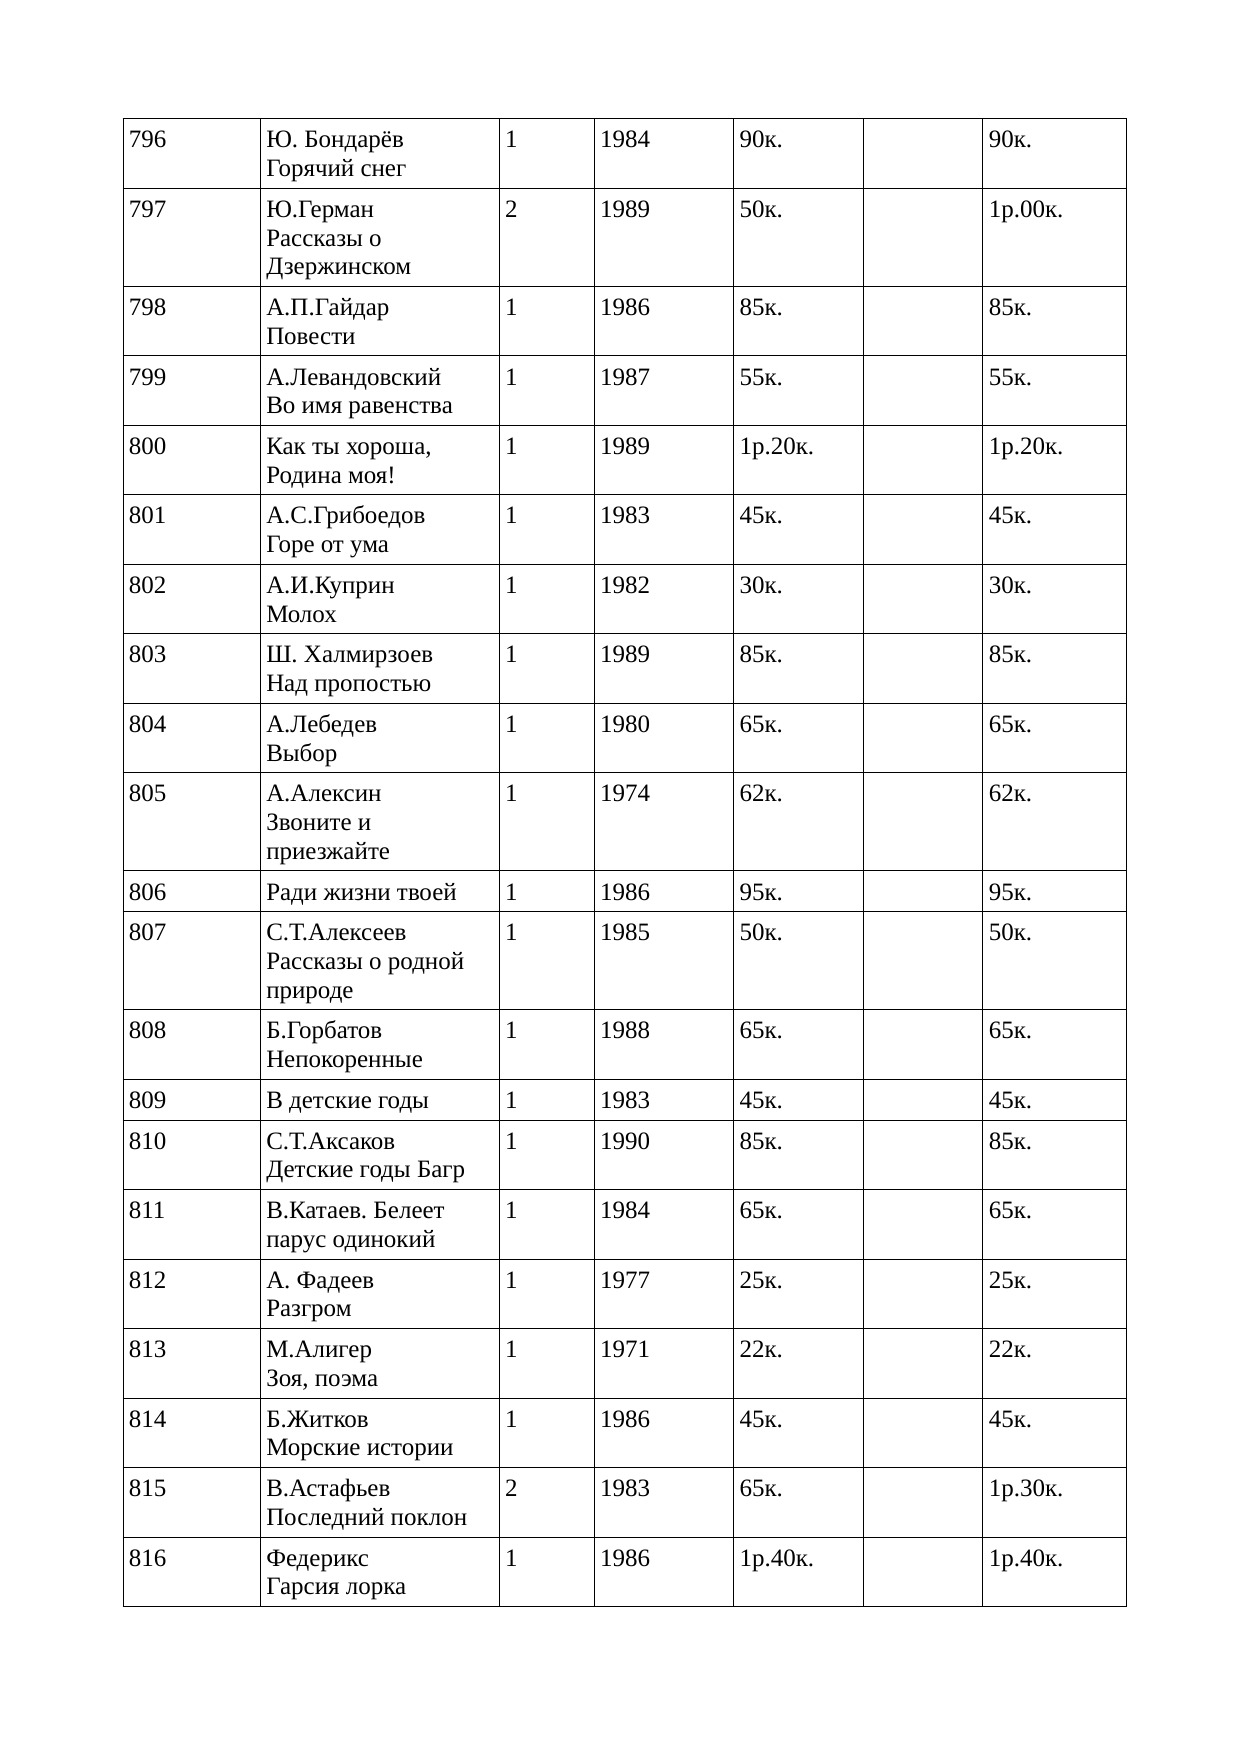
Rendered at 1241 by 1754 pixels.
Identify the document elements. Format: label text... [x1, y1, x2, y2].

table_cell 25к. [983, 1260, 1126, 1328]
table_cell Б.Житков Морские истории [261, 1399, 499, 1467]
table_cell 85к. [983, 287, 1126, 355]
table_cell 1985 [595, 912, 733, 1009]
table_cell [864, 287, 982, 355]
table_cell 816 [124, 1538, 260, 1606]
table_cell 804 [124, 704, 260, 772]
table_cell А.С.Грибоедов Горе от ума [261, 495, 499, 564]
table_cell 1980 [595, 704, 733, 772]
table_cell 55к. [983, 356, 1126, 425]
table_cell 1р.30к. [983, 1468, 1126, 1536]
table_cell [864, 704, 982, 772]
table_cell [864, 1010, 982, 1079]
table_cell 2 [500, 189, 594, 286]
table_cell [864, 426, 982, 494]
table_cell 30к. [983, 565, 1126, 633]
table_cell 811 [124, 1190, 260, 1258]
table_cell 798 [124, 287, 260, 355]
table_cell 85к. [734, 287, 863, 355]
table_cell [864, 565, 982, 633]
table_cell Ю. Бондарёв Горячий снег [261, 119, 499, 188]
table_cell 1 [500, 356, 594, 425]
table_cell В.Астафьев Последний поклон [261, 1468, 499, 1536]
table_cell 65к. [734, 704, 863, 772]
table_cell 1 [500, 287, 594, 355]
table_cell 1 [500, 426, 594, 494]
table_cell А.П.Гайдар Повести [261, 287, 499, 355]
table_cell 65к. [734, 1468, 863, 1536]
table_cell 50к. [734, 912, 863, 1009]
table_cell А.Лебедев Выбор [261, 704, 499, 772]
table_cell 90к. [983, 119, 1126, 188]
table_cell [864, 189, 982, 286]
table_cell [864, 1538, 982, 1606]
table_cell 1р.20к. [734, 426, 863, 494]
table_cell 1 [500, 704, 594, 772]
table_cell [864, 1121, 982, 1189]
table_cell [864, 1190, 982, 1258]
table_cell 55к. [734, 356, 863, 425]
table_cell [864, 119, 982, 188]
table_cell [864, 1399, 982, 1467]
table_cell 85к. [983, 634, 1126, 703]
table_cell [864, 871, 982, 911]
table_cell 85к. [734, 634, 863, 703]
table_cell 50к. [734, 189, 863, 286]
table_cell 1 [500, 1190, 594, 1258]
table_cell Ю.Герман Рассказы о Дзержинском [261, 189, 499, 286]
table_cell В детские годы [261, 1080, 499, 1119]
table_cell 45к. [983, 1399, 1126, 1467]
table_cell 799 [124, 356, 260, 425]
table_cell [864, 773, 982, 870]
table_cell 1 [500, 119, 594, 188]
table_cell 1984 [595, 119, 733, 188]
table_cell [864, 1080, 982, 1119]
table_cell 90к. [734, 119, 863, 188]
table_cell 808 [124, 1010, 260, 1079]
table_cell 807 [124, 912, 260, 1009]
table_cell 22к. [734, 1329, 863, 1397]
table_cell 1983 [595, 495, 733, 564]
table_cell [864, 1260, 982, 1328]
table_cell 95к. [734, 871, 863, 911]
table_cell 800 [124, 426, 260, 494]
table_cell В.Катаев. Белеет парус одинокий [261, 1190, 499, 1258]
table_cell 802 [124, 565, 260, 633]
table_cell 1971 [595, 1329, 733, 1397]
table_cell 1986 [595, 1538, 733, 1606]
table_cell 806 [124, 871, 260, 911]
table_cell 85к. [734, 1121, 863, 1189]
table_cell М.Алигер Зоя, поэма [261, 1329, 499, 1397]
table_cell А.И.Куприн Молох [261, 565, 499, 633]
table_cell 796 [124, 119, 260, 188]
table_cell 805 [124, 773, 260, 870]
table_cell 1 [500, 1538, 594, 1606]
table_cell 1988 [595, 1010, 733, 1079]
table_cell Б.Горбатов Непокоренные [261, 1010, 499, 1079]
table_cell 1986 [595, 871, 733, 911]
table_cell А. Фадеев Разгром [261, 1260, 499, 1328]
table_cell 2 [500, 1468, 594, 1536]
table_cell 1974 [595, 773, 733, 870]
table_cell 1 [500, 1080, 594, 1119]
table_cell 1 [500, 1121, 594, 1189]
table_cell С.Т.Алексеев Рассказы о родной природе [261, 912, 499, 1009]
table_cell 1р.00к. [983, 189, 1126, 286]
table_cell 1 [500, 912, 594, 1009]
table_cell 1р.40к. [983, 1538, 1126, 1606]
table_cell 95к. [983, 871, 1126, 911]
table_cell [864, 495, 982, 564]
table_cell С.Т.Аксаков Детские годы Багр [261, 1121, 499, 1189]
table_cell 1 [500, 871, 594, 911]
table_cell 1989 [595, 634, 733, 703]
table_cell Ш. Халмирзоев Над пропостью [261, 634, 499, 703]
table_cell [864, 634, 982, 703]
table_cell 1 [500, 1329, 594, 1397]
table_cell А.Алексин Звоните и приезжайте [261, 773, 499, 870]
table_cell [864, 912, 982, 1009]
table_cell 45к. [734, 495, 863, 564]
table_cell 65к. [983, 704, 1126, 772]
table_cell 1 [500, 773, 594, 870]
table_cell 45к. [983, 495, 1126, 564]
table_cell 797 [124, 189, 260, 286]
table_cell 25к. [734, 1260, 863, 1328]
table_cell 1 [500, 565, 594, 633]
table_cell 812 [124, 1260, 260, 1328]
table_cell 1982 [595, 565, 733, 633]
table_cell 65к. [734, 1190, 863, 1258]
table_cell 1989 [595, 189, 733, 286]
table_cell 803 [124, 634, 260, 703]
table_cell 1983 [595, 1080, 733, 1119]
table_cell 1 [500, 1010, 594, 1079]
table_cell 30к. [734, 565, 863, 633]
table_cell 801 [124, 495, 260, 564]
table_cell 810 [124, 1121, 260, 1189]
table_cell [864, 1468, 982, 1536]
table_cell 65к. [734, 1010, 863, 1079]
table_cell 62к. [983, 773, 1126, 870]
table_cell 814 [124, 1399, 260, 1467]
table_cell 65к. [983, 1010, 1126, 1079]
table_cell [864, 356, 982, 425]
table_cell 50к. [983, 912, 1126, 1009]
table_cell 22к. [983, 1329, 1126, 1397]
table_cell 45к. [983, 1080, 1126, 1119]
table_cell 45к. [734, 1080, 863, 1119]
table_cell Федерикс Гарсия лорка [261, 1538, 499, 1606]
table_cell 62к. [734, 773, 863, 870]
table_cell 809 [124, 1080, 260, 1119]
table_cell 65к. [983, 1190, 1126, 1258]
table_cell 1977 [595, 1260, 733, 1328]
table_cell 813 [124, 1329, 260, 1397]
table_cell Как ты хороша, Родина моя! [261, 426, 499, 494]
table_cell 1989 [595, 426, 733, 494]
table_cell 1 [500, 495, 594, 564]
table_cell 815 [124, 1468, 260, 1536]
table_cell 1984 [595, 1190, 733, 1258]
table_cell 1987 [595, 356, 733, 425]
table_cell 1р.20к. [983, 426, 1126, 494]
table_cell 1 [500, 1399, 594, 1467]
table_cell Ради жизни твоей [261, 871, 499, 911]
table_cell 1р.40к. [734, 1538, 863, 1606]
table_cell 1990 [595, 1121, 733, 1189]
table_cell А.Левандовский Во имя равенства [261, 356, 499, 425]
table_cell 1986 [595, 287, 733, 355]
table_cell 45к. [734, 1399, 863, 1467]
table_cell 1 [500, 634, 594, 703]
table_cell 1 [500, 1260, 594, 1328]
table_cell 1983 [595, 1468, 733, 1536]
table_cell 1986 [595, 1399, 733, 1467]
table_cell [864, 1329, 982, 1397]
table_cell 85к. [983, 1121, 1126, 1189]
